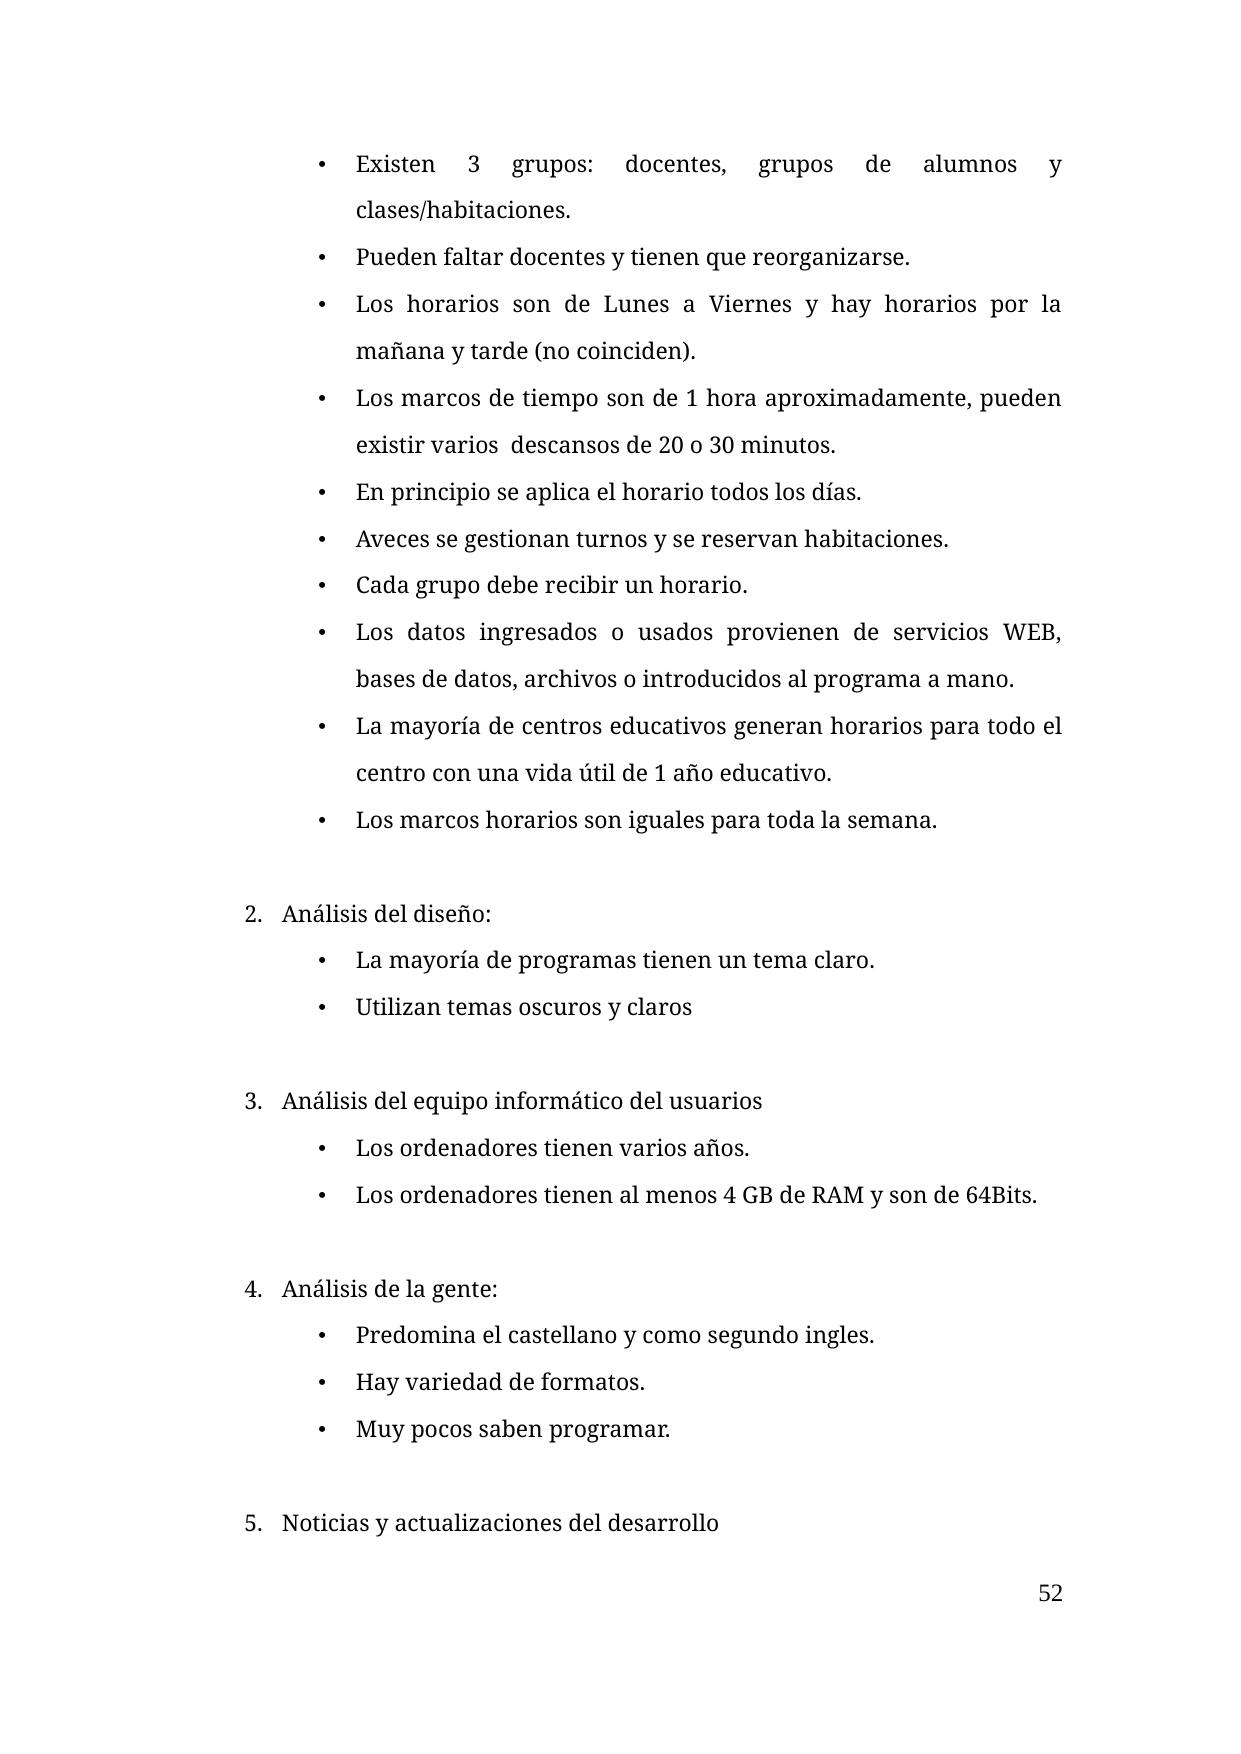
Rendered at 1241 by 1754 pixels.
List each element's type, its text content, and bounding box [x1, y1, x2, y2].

list Los ordenadores tienen varios años. [318, 1132, 1063, 1163]
list Noticias y actualizaciones del desarrollo [244, 1507, 1063, 1538]
list Pueden faltar docentes y tienen que reorganizarse. [318, 241, 1063, 273]
list Predomina el castellano y como segundo ingles. [318, 1319, 1063, 1351]
list La mayoría de programas tienen un tema claro. [318, 944, 1063, 976]
list Existen 3 grupos: docentes, grupos de alumnos y clases/habitaciones. [318, 148, 1063, 226]
list Los datos ingresados o usados provienen de servicios WEB, bases de datos, archivos o introducidos al programa a mano. [318, 616, 1063, 694]
list Los ordenadores tienen al menos 4 GB de RAM y son de 64Bits. [318, 1179, 1063, 1210]
list Utilizan temas oscuros y claros [318, 991, 1063, 1023]
list Análisis del diseño: [244, 898, 1063, 929]
list Muy pocos saben programar. [318, 1413, 1063, 1444]
list Los marcos de tiempo son de 1 hora aproximadamente, pueden existir varios descansos de 20 o 30 minutos. [318, 382, 1063, 460]
list Análisis del equipo informático del usuarios [244, 1085, 1063, 1116]
list Los marcos horarios son iguales para toda la semana. [318, 804, 1063, 835]
list Aveces se gestionan turnos y se reservan habitaciones. [318, 523, 1063, 554]
list Los horarios son de Lunes a Viernes y hay horarios por la mañana y tarde (no coinciden). [318, 288, 1063, 366]
list Cada grupo debe recibir un horario. [318, 569, 1063, 601]
list Análisis de la gente: [244, 1273, 1063, 1304]
list Hay variedad de formatos. [318, 1366, 1063, 1398]
list En principio se aplica el horario todos los días. [318, 476, 1063, 507]
list La mayoría de centros educativos generan horarios para todo el centro con una vida útil de 1 año educativo. [318, 710, 1063, 788]
